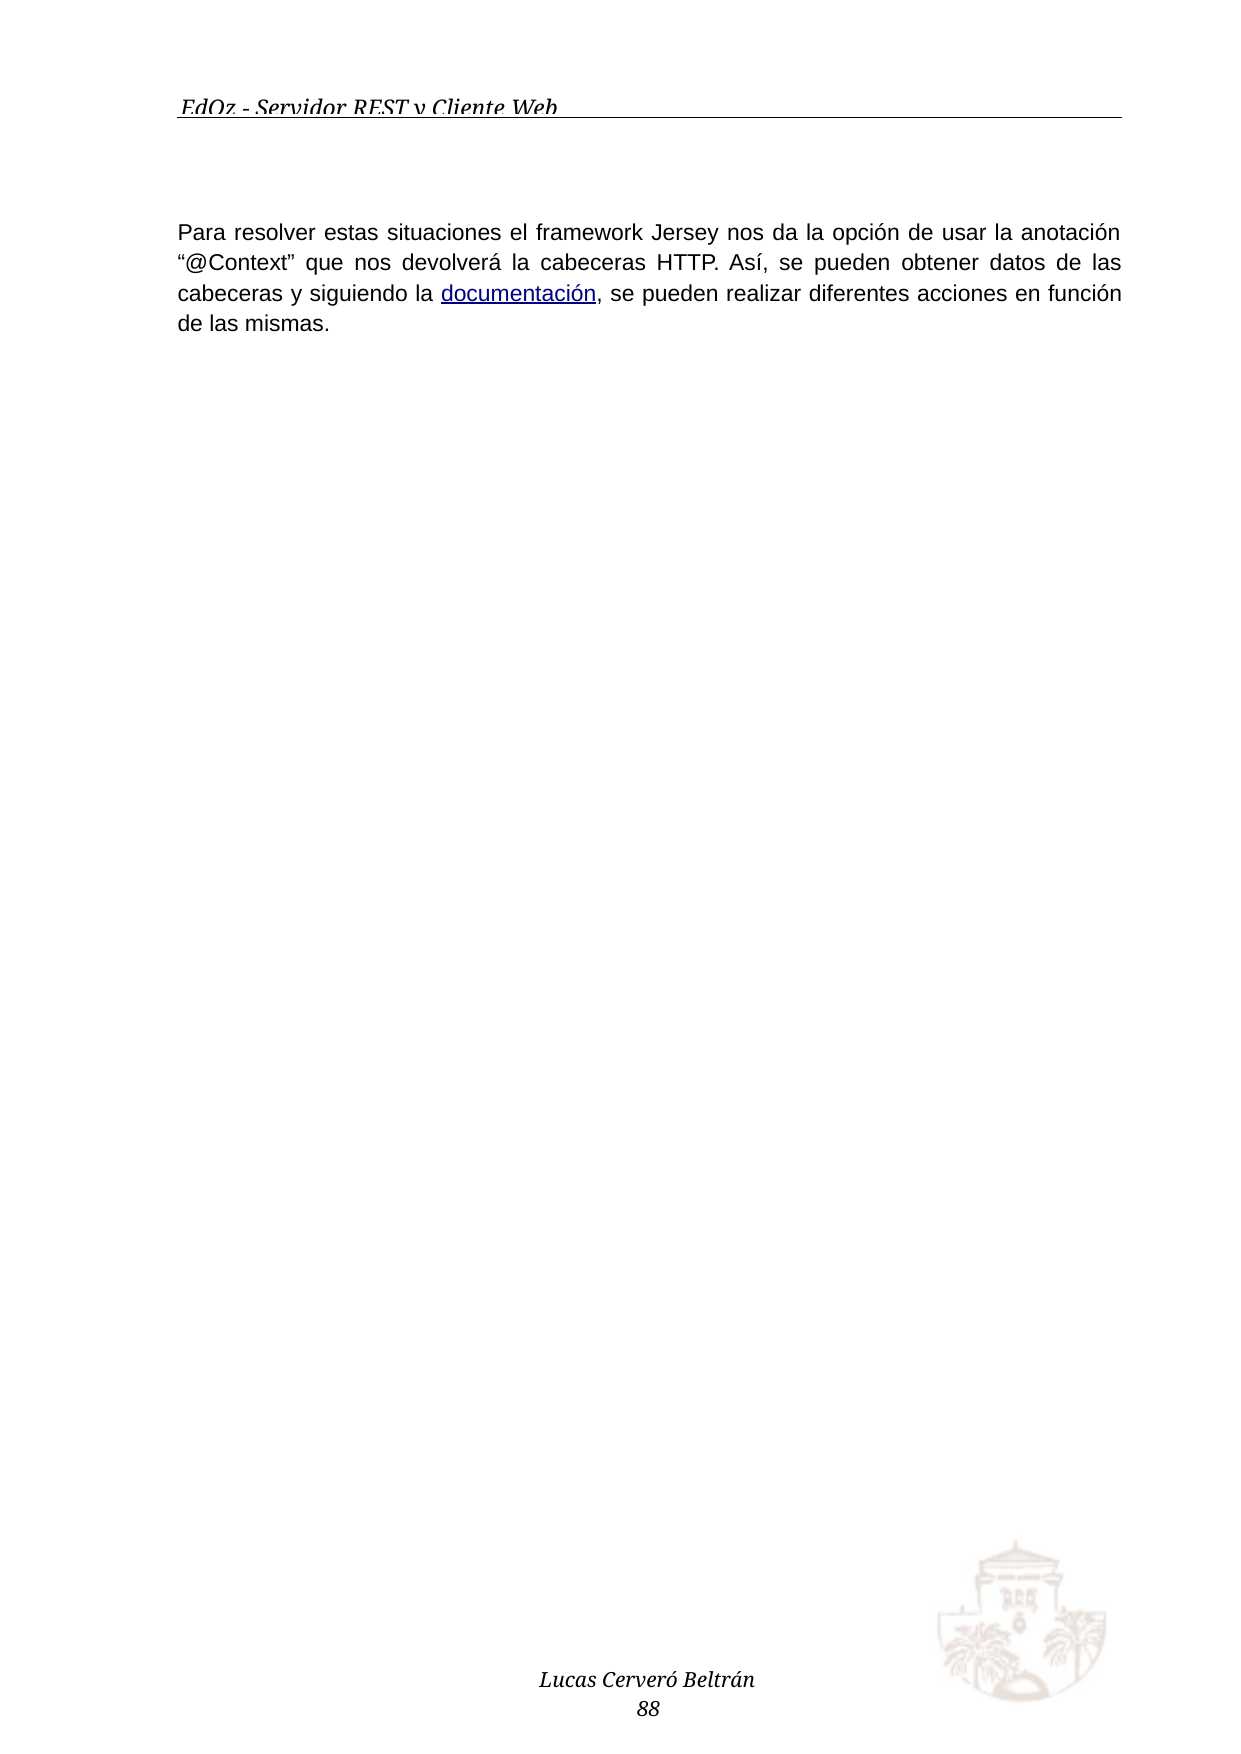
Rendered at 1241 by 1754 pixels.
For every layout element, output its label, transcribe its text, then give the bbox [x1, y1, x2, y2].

text Para resolver estas situaciones el framework Jersey nos da la opción de usar la anotación “@Context” que nos devolverá la cabeceras HTTP. Así, se pueden obtener datos de las cabeceras y siguiendo la documentación, se pueden realizar diferentes acciones en función de las mismas. [177, 219, 1122, 336]
